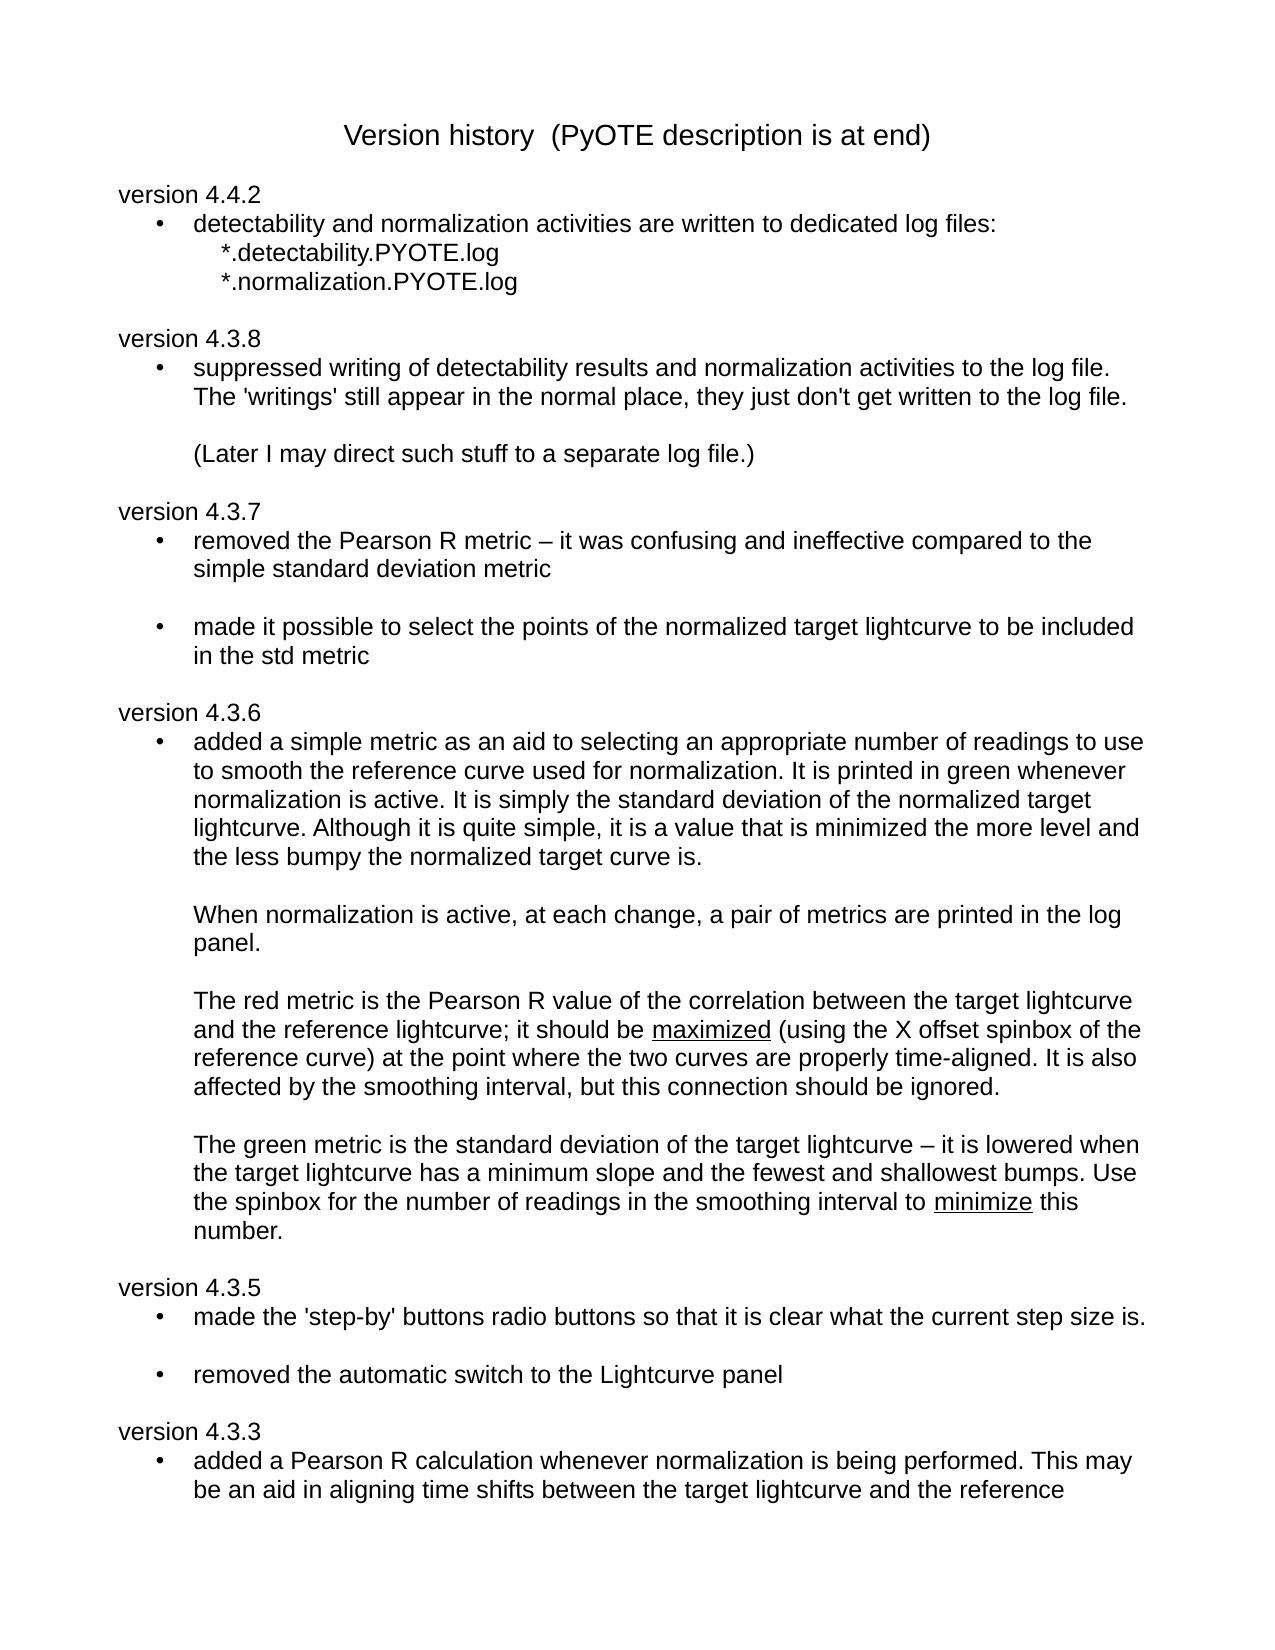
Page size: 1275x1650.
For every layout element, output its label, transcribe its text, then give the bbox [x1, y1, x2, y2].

list removed the automatic switch to the Lightcurve panel [156, 1360, 1157, 1417]
list made the 'step-by' buttons radio buttons so that it is clear what the current step size is. [156, 1302, 1157, 1360]
text version 4.3.7 [118, 497, 1157, 526]
text version 4.3.5 [118, 1273, 1157, 1302]
text version 4.3.8 [118, 324, 1157, 353]
text version 4.3.6 [118, 698, 1157, 727]
text version 4.3.3 [118, 1417, 1157, 1446]
list added a simple metric as an aid to selecting an appropriate number of readings to use to smooth the reference curve used for normalization. It is printed in green whenever normalization is active. It is simply the standard deviation of the normalized target lightcurve. Although it is quite simple, it is a value that is minimized the more level and the less bumpy the normalized target curve is. When normalization is active, at each change, a pair of metrics are printed in the log panel. The red metric is the Pearson R value of the correlation between the target lightcurve and the reference lightcurve; it should be maximized (using the X offset spinbox of the reference curve) at the point where the two curves are properly time-aligned. It is also affected by the smoothing interval, but this connection should be ignored. The green metric is the standard deviation of the target lightcurve – it is lowered when the target lightcurve has a minimum slope and the fewest and shallowest bumps. Use the spinbox for the number of readings in the smoothing interval to minimize this number. [156, 727, 1157, 1273]
list made it possible to select the points of the normalized target lightcurve to be included in the std metric [156, 612, 1157, 698]
list removed the Pearson R metric – it was confusing and ineffective compared to the simple standard deviation metric [156, 526, 1157, 612]
list suppressed writing of detectability results and normalization activities to the log file. The 'writings' still appear in the normal place, they just don't get written to the log file. (Later I may direct such stuff to a separate log file.) [156, 353, 1157, 497]
text Version history (PyOTE description is at end) [118, 118, 1157, 152]
list detectability and normalization activities are written to dedicated log files: *.detectability.PYOTE.log *.normalization.PYOTE.log [156, 209, 1157, 324]
text version 4.4.2 [118, 180, 1157, 209]
list added a Pearson R calculation whenever normalization is being performed. This may be an aid in aligning time shifts between the target lightcurve and the reference [156, 1446, 1157, 1504]
